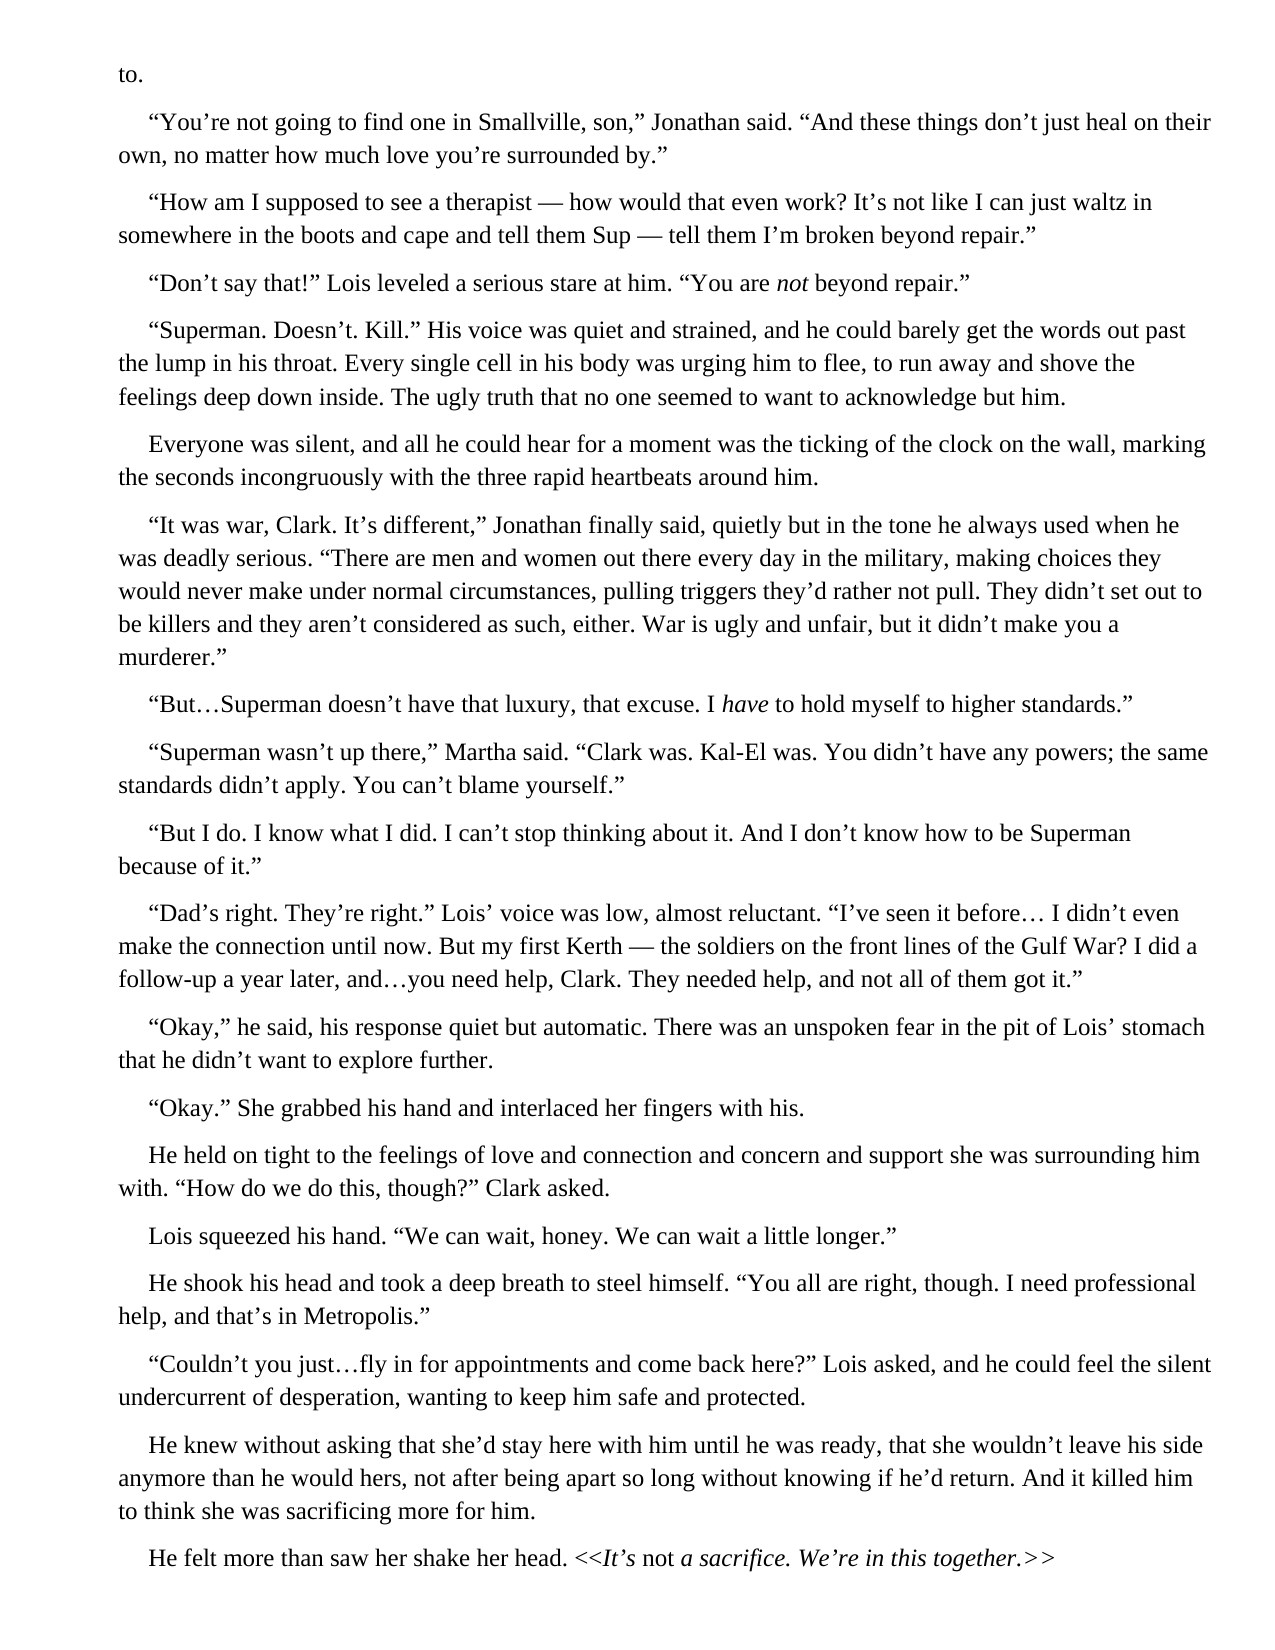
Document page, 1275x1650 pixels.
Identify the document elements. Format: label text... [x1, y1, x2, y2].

text Everyone was silent, and all he could hear for a moment was the ticking of the clock on the wall, marking the seconds incongruously with the three rapid heartbeats around him. [118, 429, 1216, 491]
text “You’re not going to find one in Smallville, son,” Jonathan said. “And these things don’t just heal on their own, no matter how much love you’re surrounded by.” [118, 107, 1216, 168]
text to. [118, 59, 1216, 88]
text “Okay,” he said, his response quiet but automatic. There was an unspoken fear in the pit of Lois’ stomach that he didn’t want to explore further. [118, 1012, 1216, 1074]
text “It was war, Clark. It’s different,” Jonathan finally said, quietly but in the tone he always used when he was deadly serious. “There are men and women out there every day in the military, making choices they would never make under normal circumstances, pulling triggers they’d rather not pull. They didn’t set out to be killers and they aren’t considered as such, either. War is ugly and unfair, but it didn’t make you a murderer.” [118, 510, 1216, 671]
text “Dad’s right. They’re right.” Lois’ voice was low, almost reluctant. “I’ve seen it before… I didn’t even make the connection until now. But my first Kerth — the soldiers on the front lines of the Gulf War? I did a follow-up a year later, and…you need help, Clark. They needed help, and not all of them got it.” [118, 898, 1216, 993]
text He felt more than saw her shake her head. <<It’s not a sacrifice. We’re in this together.>> [118, 1543, 1216, 1572]
text “But…Superman doesn’t have that luxury, that excuse. I have to hold myself to higher standards.” [118, 689, 1216, 718]
text “But I do. I know what I did. I can’t stop thinking about it. And I don’t know how to be Superman because of it.” [118, 818, 1216, 879]
text “Don’t say that!” Lois leveled a serious stare at him. “You are not beyond repair.” [118, 268, 1216, 297]
text “How am I supposed to see a therapist — how would that even work? It’s not like I can just waltz in somewhere in the boots and cape and tell them Sup — tell them I’m broken beyond repair.” [118, 187, 1216, 249]
text Lois squeezed his hand. “We can wait, honey. We can wait a little longer.” [118, 1221, 1216, 1249]
text He shook his head and took a deep breath to steel himself. “You all are right, though. I need professional help, and that’s in Metropolis.” [118, 1268, 1216, 1330]
text “Superman wasn’t up there,” Martha said. “Clark was. Kal-El was. You didn’t have any powers; the same standards didn’t apply. You can’t blame yourself.” [118, 737, 1216, 799]
text He held on tight to the feelings of love and connection and concern and support she was surrounding him with. “How do we do this, though?” Clark asked. [118, 1140, 1216, 1202]
text He knew without asking that she’d stay here with him until he was ready, that she wouldn’t leave his side anymore than he would hers, not after being apart so long without knowing if he’d return. And it killed him to think she was sacrificing more for him. [118, 1430, 1216, 1524]
text “Okay.” She grabbed his hand and interlaced her fingers with his. [118, 1093, 1216, 1121]
text “Superman. Doesn’t. Kill.” His voice was quiet and strained, and he could barely get the words out past the lump in his throat. Every single cell in his body was urging him to flee, to run away and shove the feelings deep down inside. The ugly truth that no one seemed to want to acknowledge but him. [118, 316, 1216, 410]
text “Couldn’t you just…fly in for appointments and come back here?” Lois asked, and he could feel the silent undercurrent of desperation, wanting to keep him safe and protected. [118, 1349, 1216, 1411]
